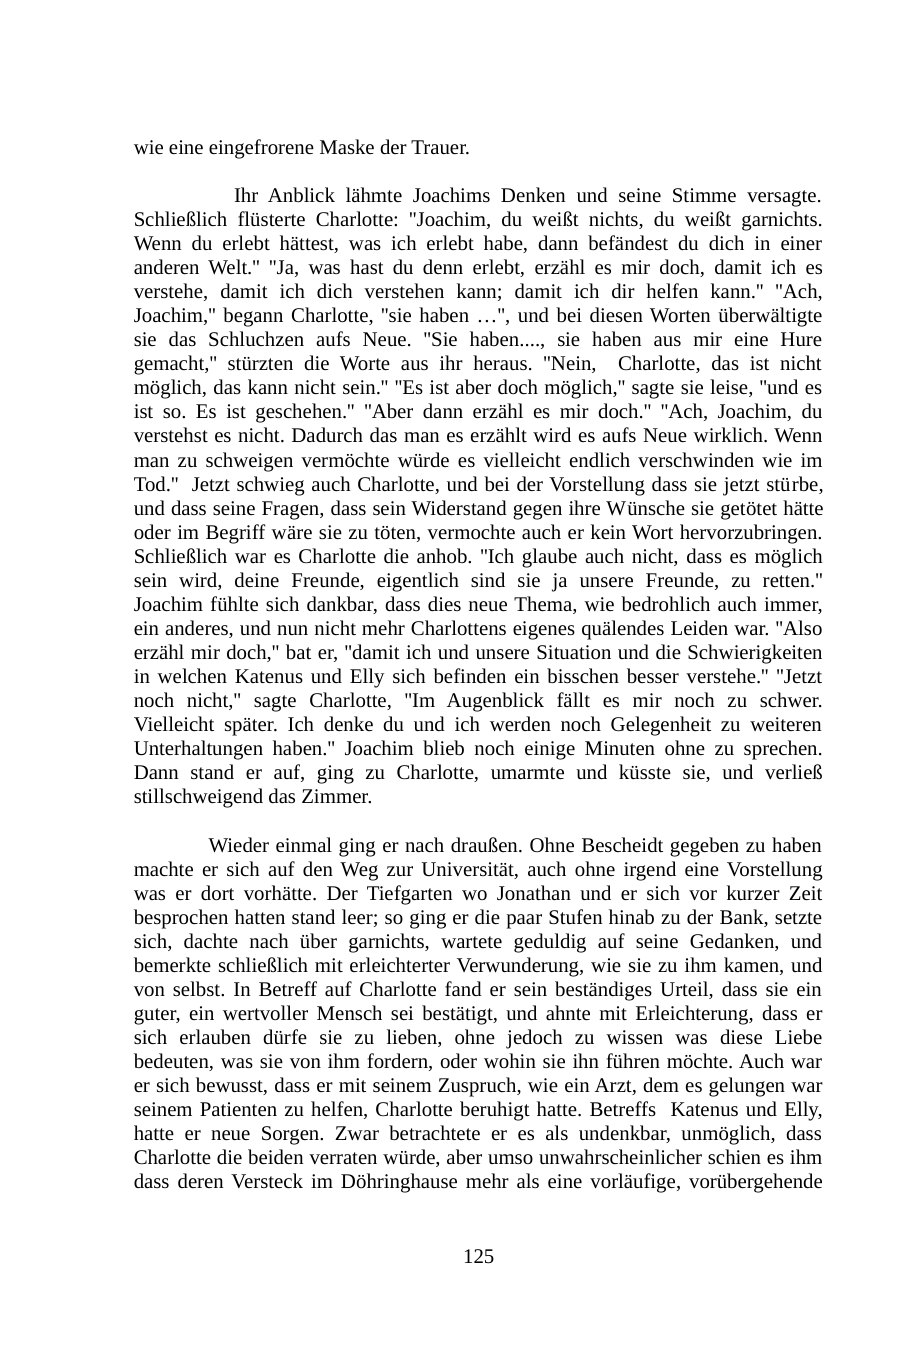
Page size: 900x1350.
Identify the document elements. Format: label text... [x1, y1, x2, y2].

text Ihr Anblick lähmte Joachims Denken und seine Stimme versagte. Schließlich flüsterte Charlotte: ''Joachim, du weißt nichts, du weißt garnichts. Wenn du erlebt hättest, was ich erlebt habe, dann befändest du dich in einer anderen Welt.'' ''Ja, was hast du denn erlebt, erzähl es mir doch, damit ich es verstehe, damit ich dich verstehen kann; damit ich dir helfen kann.'' ''Ach, Joachim,'' begann Charlotte, ''sie haben …'', und bei diesen Worten überwältigte sie das Schluchzen aufs Neue. ''Sie haben...., sie haben aus mir eine Hure gemacht,'' stürzten die Worte aus ihr heraus. ''Nein, Charlotte, das ist nicht möglich, das kann nicht sein.'' ''Es ist aber doch möglich,'' sagte sie leise, ''und es ist so. Es ist geschehen.'' ''Aber dann erzähl es mir doch.'' ''Ach, Joachim, du verstehst es nicht. Dadurch das man es erzählt wird es aufs Neue wirklich. Wenn man zu schweigen vermöchte würde es vielleicht endlich verschwinden wie im Tod.'' Jetzt schwieg auch Charlotte, und bei der Vorstellung dass sie jetzt stürbe, und dass seine Fragen, dass sein Widerstand gegen ihre Wünsche sie getötet hätte oder im Begriff wäre sie zu töten, vermochte auch er kein Wort hervorzubringen. Schließlich war es Charlotte die anhob. ''Ich glaube auch nicht, dass es möglich sein wird, deine Freunde, eigentlich sind sie ja unsere Freunde, zu retten.'' Joachim fühlte sich dankbar, dass dies neue Thema, wie bedrohlich auch immer, ein anderes, und nun nicht mehr Charlottens eigenes quälendes Leiden war. ''Also erzähl mir doch,'' bat er, ''damit ich und unsere Situation und die Schwierigkeiten in welchen Katenus und Elly sich befinden ein bisschen besser verstehe.'' ''Jetzt noch nicht,'' sagte Charlotte, ''Im Augenblick fällt es mir noch zu schwer. Vielleicht später. Ich denke du und ich werden noch Gelegenheit zu weiteren Unterhaltungen haben.'' Joachim blieb noch einige Minuten ohne zu sprechen. Dann stand er auf, ging zu Charlotte, umarmte und küsste sie, und verließ stillschweigend das Zimmer. [133, 183, 823, 808]
text Wieder einmal ging er nach draußen. Ohne Bescheidt gegeben zu haben machte er sich auf den Weg zur Universität, auch ohne irgend eine Vorstellung was er dort vorhätte. Der Tiefgarten wo Jonathan und er sich vor kurzer Zeit besprochen hatten stand leer; so ging er die paar Stufen hinab zu der Bank, setzte sich, dachte nach über garnichts, wartete geduldig auf seine Gedanken, und bemerkte schließlich mit erleichterter Verwunderung, wie sie zu ihm kamen, und von selbst. In Betreff auf Charlotte fand er sein beständiges Urteil, dass sie ein guter, ein wertvoller Mensch sei bestätigt, und ahnte mit Erleichterung, dass er sich erlauben dürfe sie zu lieben, ohne jedoch zu wissen was diese Liebe bedeuten, was sie von ihm fordern, oder wohin sie ihn führen möchte. Auch war er sich bewusst, dass er mit seinem Zuspruch, wie ein Arzt, dem es gelungen war seinem Patienten zu helfen, Charlotte beruhigt hatte. Betreffs Katenus und Elly, hatte er neue Sorgen. Zwar betrachtete er es als undenkbar, unmöglich, dass Charlotte die beiden verraten würde, aber umso unwahrscheinlicher schien es ihm dass deren Versteck im Döhringhause mehr als eine vorläufige, vorübergehende [133, 832, 823, 1193]
text wie eine eingefrorene Maske der Trauer. [133, 135, 823, 159]
